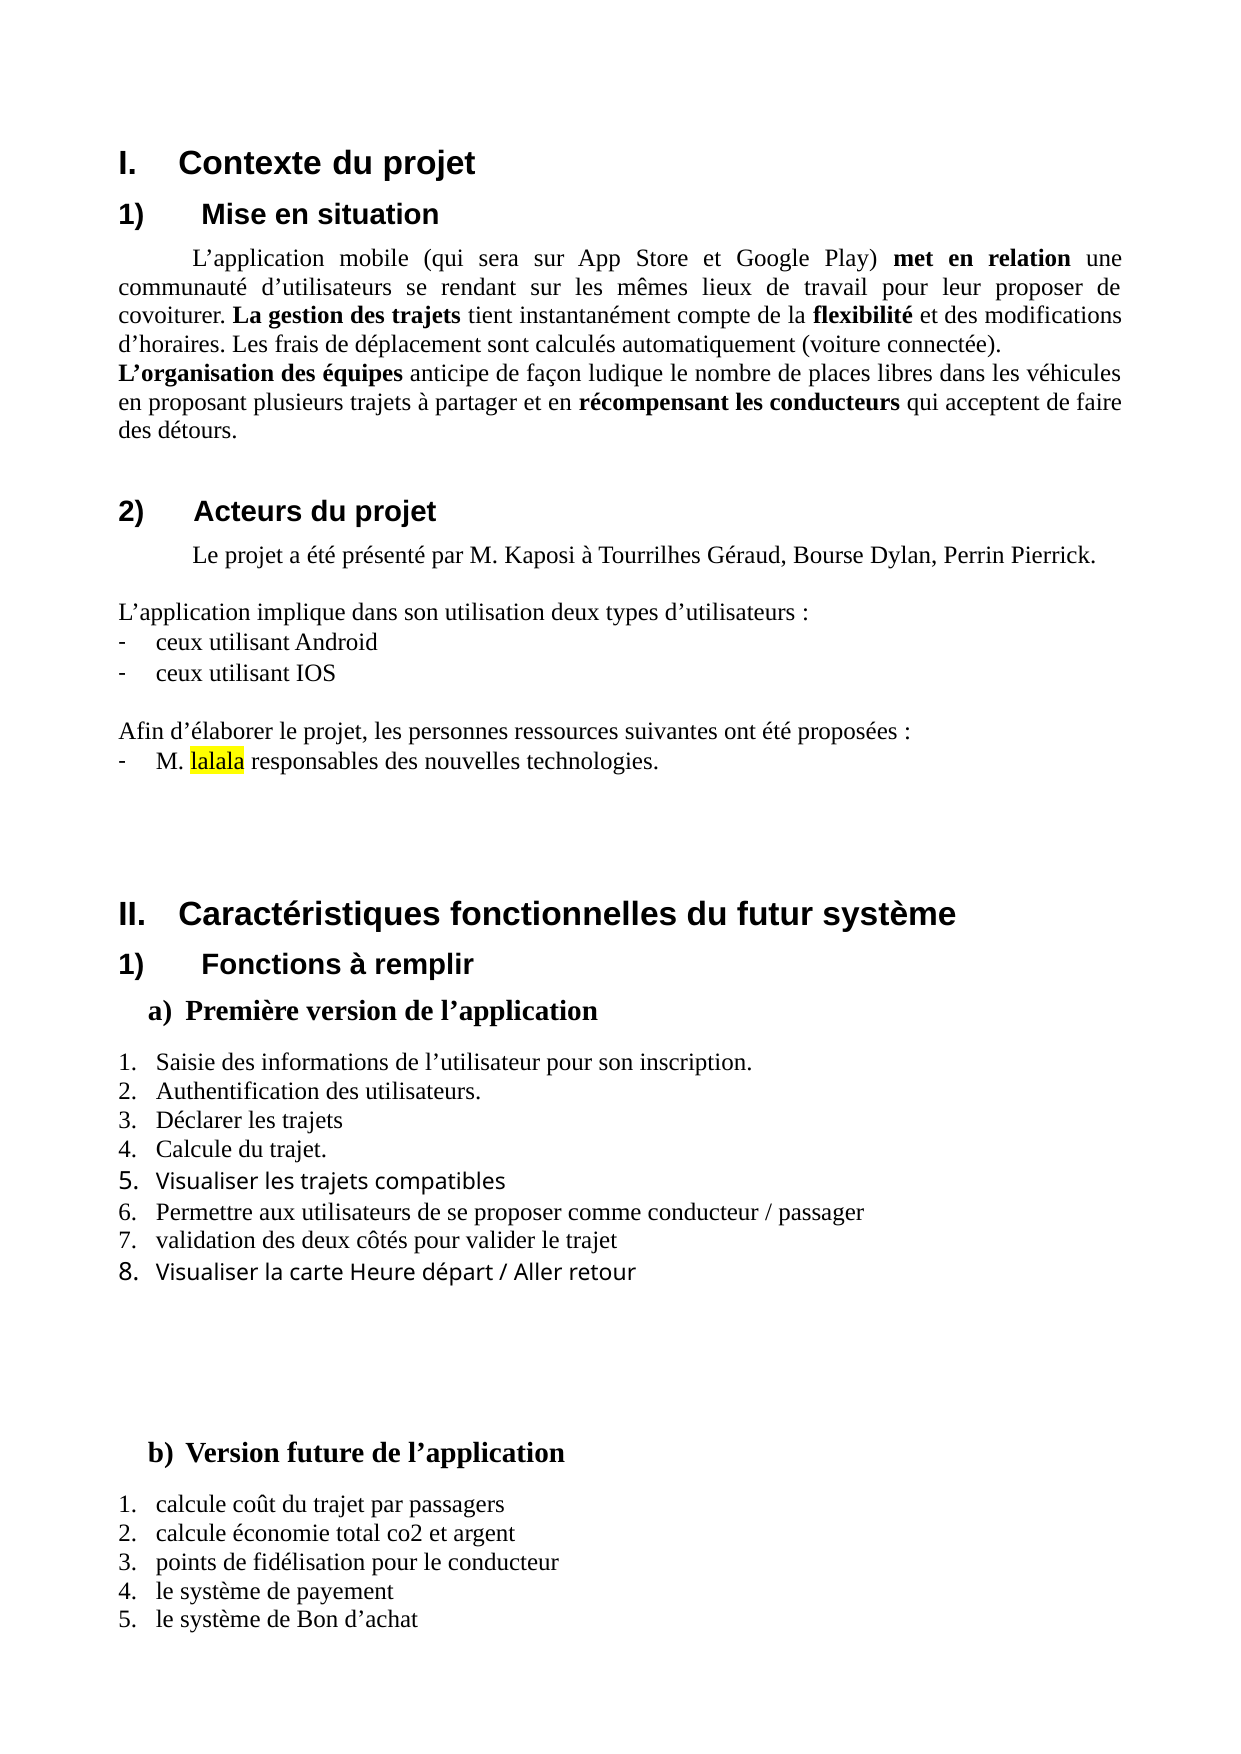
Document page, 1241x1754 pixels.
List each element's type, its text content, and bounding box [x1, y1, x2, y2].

text L’organisation des équipes anticipe de façon ludique le nombre de places libres dans les véhicules en proposant plusieurs trajets à partager et en récompensant les conducteurs qui acceptent de faire des détours. [118, 358, 1122, 444]
list M. lalala responsables des nouvelles technologies. [118, 745, 1122, 775]
list Visualiser la carte Heure départ / Aller retour [118, 1254, 1122, 1288]
list le système de Bon d’achat [118, 1604, 1122, 1633]
list Visualiser les trajets compatibles [118, 1162, 1122, 1197]
subtitle Caractéristiques fonctionnelles du futur système [118, 894, 1122, 932]
list Déclarer les trajets [118, 1105, 1122, 1134]
subtitle Acteurs du projet [118, 494, 1122, 527]
list Afin d’élaborer le projet, les personnes ressources suivantes ont été proposées : [118, 716, 1122, 745]
list Première version de l’application [148, 993, 1122, 1027]
subtitle Fonctions à remplir [118, 947, 1122, 981]
subtitle Mise en situation [118, 197, 1122, 230]
text L’application mobile (qui sera sur App Store et Google Play) met en relation une communauté d’utilisateurs se rendant sur les mêmes lieux de travail pour leur proposer de covoiturer. La gestion des trajets tient instantanément compte de la flexibilité et des modifications d’horaires. Les frais de déplacement sont calculés automatiquement (voiture connectée). [118, 243, 1122, 358]
list calcule économie total co2 et argent [118, 1518, 1122, 1547]
list calcule coût du trajet par passagers [118, 1489, 1122, 1518]
list Permettre aux utilisateurs de se proposer comme conducteur / passager [118, 1197, 1122, 1225]
list Saisie des informations de l’utilisateur pour son inscription. [118, 1047, 1122, 1076]
list validation des deux côtés pour valider le trajet [118, 1225, 1122, 1254]
list Calcule du trajet. [118, 1134, 1122, 1162]
subtitle Contexte du projet [118, 139, 1122, 182]
list ceux utilisant Android [118, 626, 1122, 657]
list Le projet a été présenté par M. Kaposi à Tourrilhes Géraud, Bourse Dylan, Perrin Pierrick. [118, 540, 1122, 569]
list L’application implique dans son utilisation deux types d’utilisateurs : [118, 597, 1122, 626]
list Version future de l’application [148, 1435, 1122, 1469]
list Authentification des utilisateurs. [118, 1076, 1122, 1105]
list le système de payement [118, 1576, 1122, 1604]
list points de fidélisation pour le conducteur [118, 1547, 1122, 1576]
list ceux utilisant IOS [118, 657, 1122, 687]
